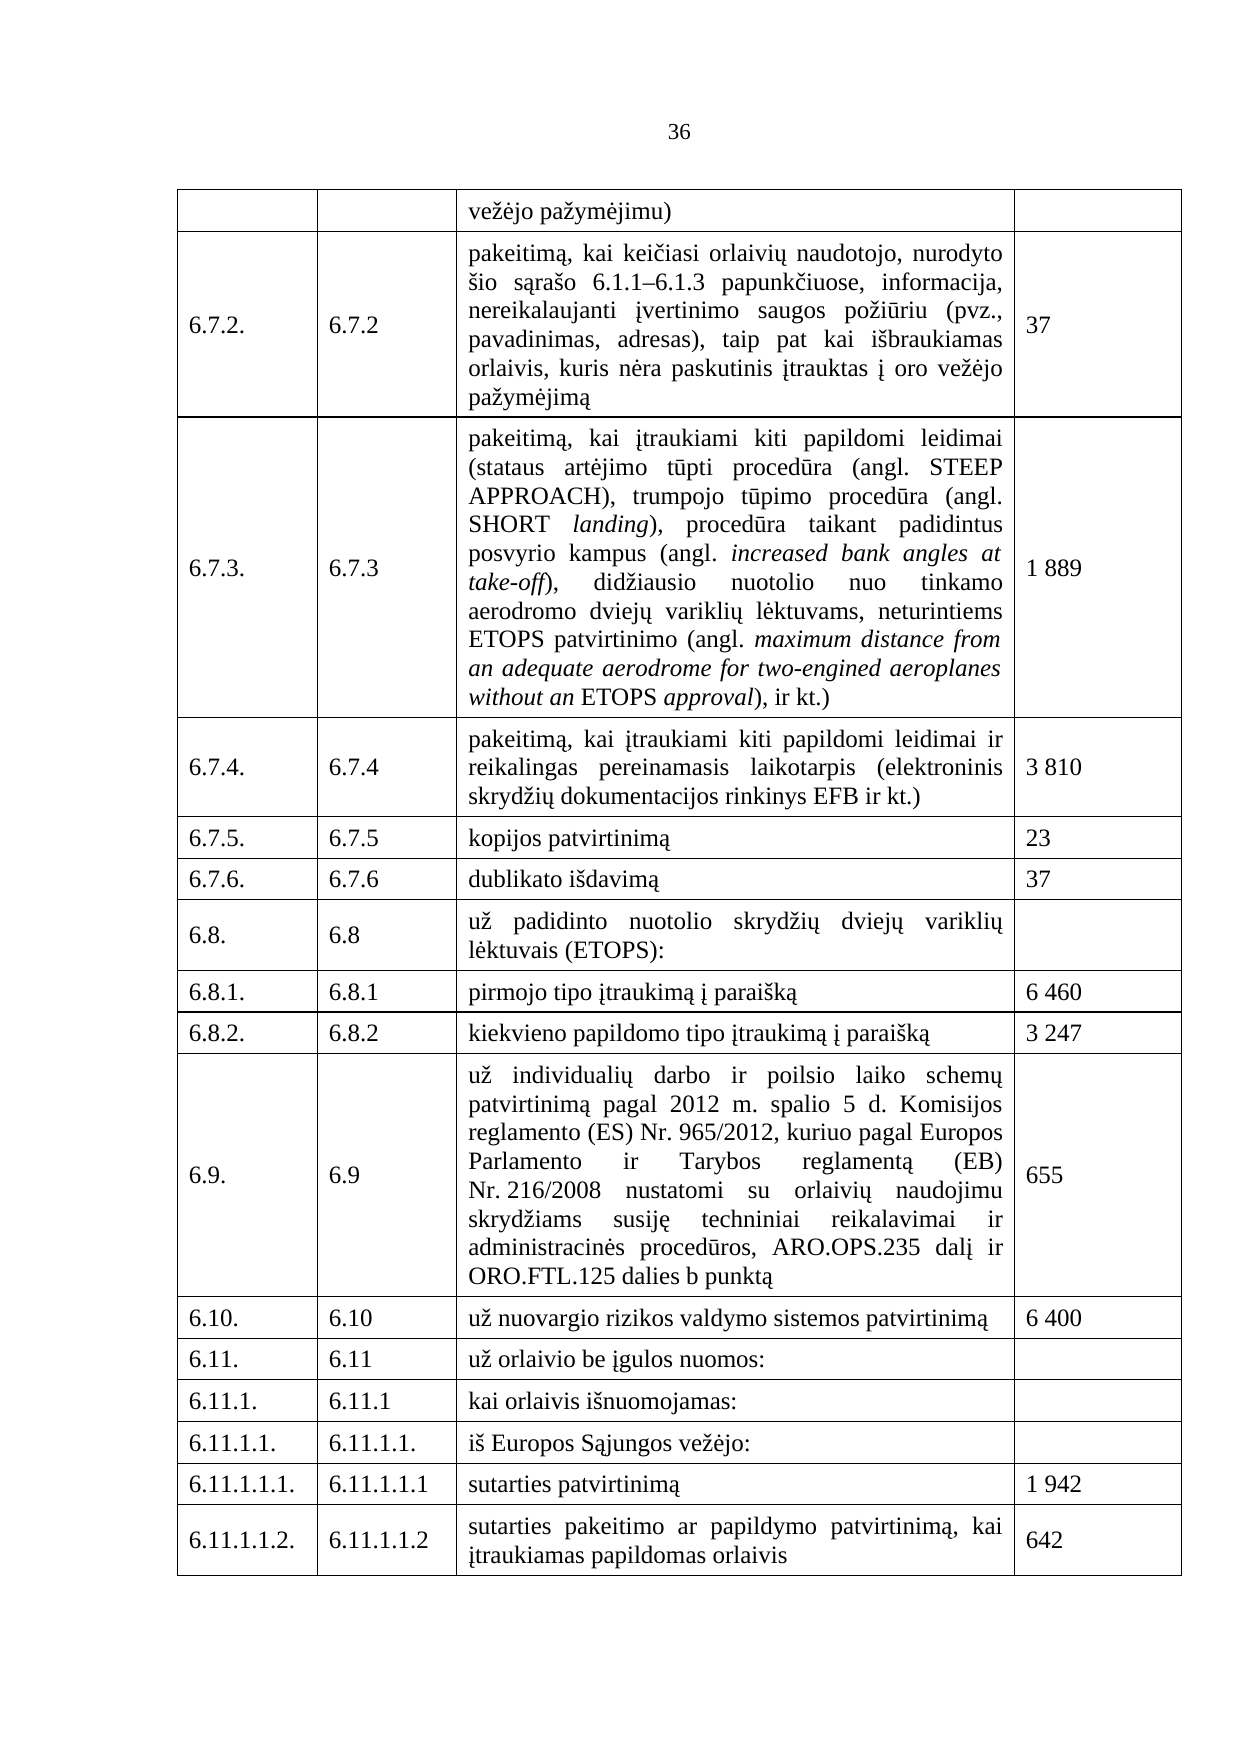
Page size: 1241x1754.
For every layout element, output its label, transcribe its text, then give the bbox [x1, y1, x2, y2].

table_cell pirmojo tipo įtraukimą į paraišką [457, 971, 1014, 1011]
table_cell iš Europos Sąjungos vežėjo: [457, 1422, 1014, 1463]
table_cell 6.7.5. [178, 817, 317, 858]
table_cell 1 889 [1015, 418, 1181, 717]
table_cell 6.8.2 [318, 1013, 456, 1053]
table_cell pakeitimą, kai įtraukiami kiti papildomi leidimai ir reikalingas pereinamasis laikotarpis (elektroninis skrydžių dokumentacijos rinkinys EFB ir kt.) [457, 718, 1014, 816]
table_cell dublikato išdavimą [457, 859, 1014, 899]
table_cell 6.11 [318, 1339, 456, 1379]
table_cell 6.7.6 [318, 859, 456, 899]
table_cell kai orlaivis išnuomojamas: [457, 1380, 1014, 1421]
table_cell 6.11.1.1.1 [318, 1464, 456, 1504]
table_cell 23 [1015, 817, 1181, 858]
table_cell [318, 190, 456, 231]
table_cell 6.10 [318, 1297, 456, 1338]
table_cell 6.8.2. [178, 1013, 317, 1053]
table_cell [1015, 190, 1181, 231]
table_cell 6.7.3 [318, 418, 456, 717]
table_cell pakeitimą, kai įtraukiami kiti papildomi leidimai (stataus artėjimo tūpti procedūra (angl. STEEP APPROACH), trumpojo tūpimo procedūra (angl. SHORT landing), procedūra taikant padidintus posvyrio kampus (angl. increased bank angles at take-off), didžiausio nuotolio nuo tinkamo aerodromo dviejų variklių lėktuvams, neturintiems ETOPS patvirtinimo (angl. maximum distance from an adequate aerodrome for two-engined aeroplanes without an ETOPS approval), ir kt.) [457, 418, 1014, 717]
table_cell 6.11.1 [318, 1380, 456, 1421]
table_cell [178, 190, 317, 231]
table_cell 3 247 [1015, 1013, 1181, 1053]
table_cell 6.8 [318, 900, 456, 970]
table_cell 6.11. [178, 1339, 317, 1379]
table_cell kopijos patvirtinimą [457, 817, 1014, 858]
table_cell 6.11.1.1. [178, 1422, 317, 1463]
table_cell 655 [1015, 1054, 1181, 1296]
table_cell 6.7.5 [318, 817, 456, 858]
table_cell 6.9 [318, 1054, 456, 1296]
table_cell sutarties patvirtinimą [457, 1464, 1014, 1504]
table_cell kiekvieno papildomo tipo įtraukimą į paraišką [457, 1013, 1014, 1053]
table_cell sutarties pakeitimo ar papildymo patvirtinimą, kai įtraukiamas papildomas orlaivis [457, 1505, 1014, 1575]
table_cell 6.11.1.1.1. [178, 1464, 317, 1504]
table_cell 6.7.6. [178, 859, 317, 899]
table_cell už padidinto nuotolio skrydžių dviejų variklių lėktuvais (ETOPS): [457, 900, 1014, 970]
table_cell 6.8.1 [318, 971, 456, 1011]
table_cell už individualių darbo ir poilsio laiko schemų patvirtinimą pagal 2012 m. spalio 5 d. Komisijos reglamento (ES) Nr. 965/2012, kuriuo pagal Europos Parlamento ir Tarybos reglamentą (EB) Nr. 216/2008 nustatomi su orlaivių naudojimu skrydžiams susiję techniniai reikalavimai ir administracinės procedūros, ARO.OPS.235 dalį ir ORO.FTL.125 dalies b punktą [457, 1054, 1014, 1296]
table_cell vežėjo pažymėjimu) [457, 190, 1014, 231]
table_cell 6.9. [178, 1054, 317, 1296]
table_cell 37 [1015, 859, 1181, 899]
table_cell 6.8. [178, 900, 317, 970]
table_cell už orlaivio be įgulos nuomos: [457, 1339, 1014, 1379]
table_cell 6 460 [1015, 971, 1181, 1011]
table_cell 3 810 [1015, 718, 1181, 816]
table_cell 6 400 [1015, 1297, 1181, 1338]
table_cell už nuovargio rizikos valdymo sistemos patvirtinimą [457, 1297, 1014, 1338]
table_cell 6.7.2 [318, 232, 456, 416]
table_cell 6.7.4 [318, 718, 456, 816]
table_cell [1015, 900, 1181, 970]
table_cell 1 942 [1015, 1464, 1181, 1504]
table_cell 6.7.3. [178, 418, 317, 717]
table_cell [1015, 1380, 1181, 1421]
table_cell 37 [1015, 232, 1181, 416]
table_cell 642 [1015, 1505, 1181, 1575]
table_cell 6.7.2. [178, 232, 317, 416]
table_cell 6.10. [178, 1297, 317, 1338]
table_cell 6.11.1.1.2. [178, 1505, 317, 1575]
table_cell [1015, 1339, 1181, 1379]
table_cell 6.11.1.1.2 [318, 1505, 456, 1575]
table_cell 6.11.1. [178, 1380, 317, 1421]
table_cell 6.11.1.1. [318, 1422, 456, 1463]
table_cell 6.8.1. [178, 971, 317, 1011]
table_cell [1015, 1422, 1181, 1463]
table_cell pakeitimą, kai keičiasi orlaivių naudotojo, nurodyto šio sąrašo 6.1.1–6.1.3 papunkčiuose, informacija, nereikalaujanti įvertinimo saugos požiūriu (pvz., pavadinimas, adresas), taip pat kai išbraukiamas orlaivis, kuris nėra paskutinis įtrauktas į oro vežėjo pažymėjimą [457, 232, 1014, 416]
table_cell 6.7.4. [178, 718, 317, 816]
